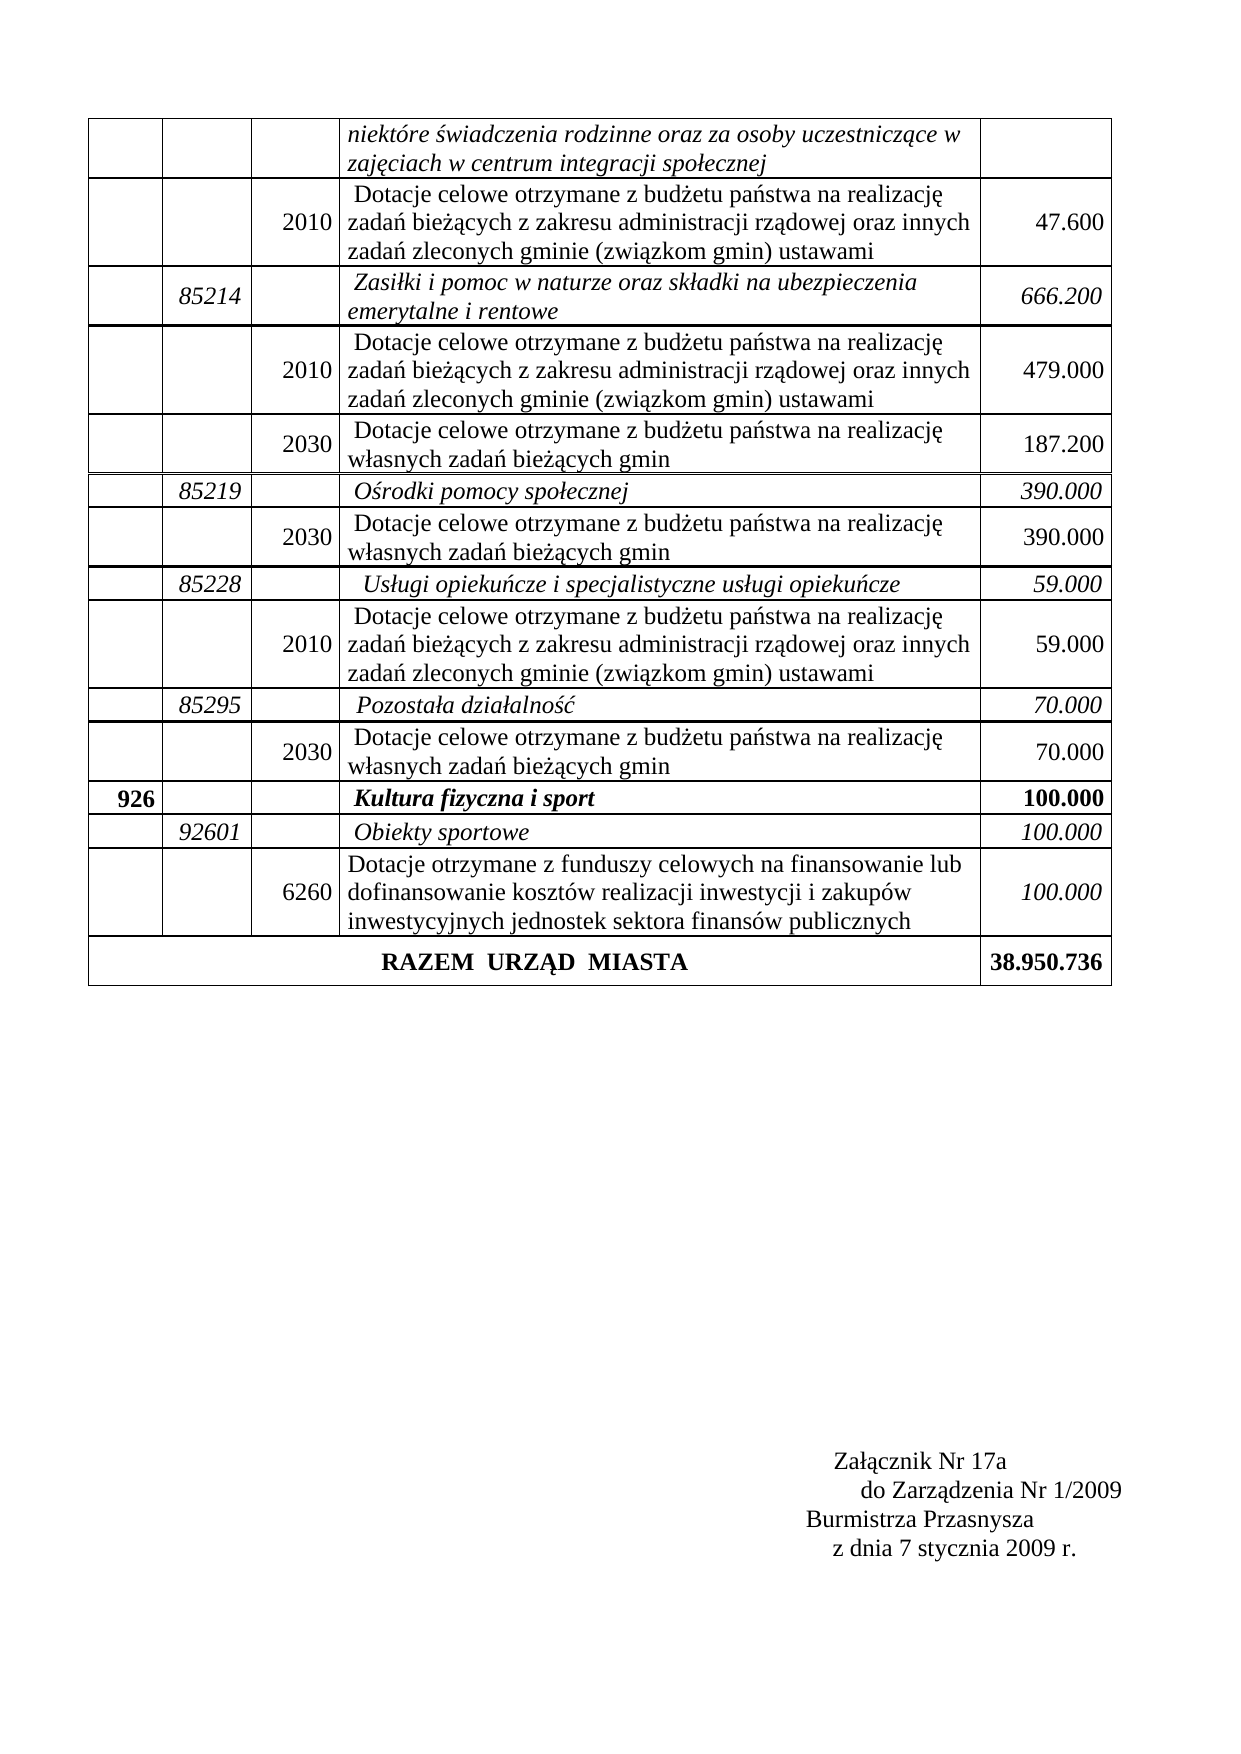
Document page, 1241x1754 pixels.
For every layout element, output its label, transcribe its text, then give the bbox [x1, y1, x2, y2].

table_cell 100.000 [981, 815, 1111, 847]
table_cell 6260 [252, 849, 339, 935]
table_cell 100.000 [981, 849, 1111, 935]
table_cell [163, 415, 251, 472]
table_cell 85295 [163, 689, 251, 720]
table_cell [163, 601, 251, 687]
table_cell 92601 [163, 815, 251, 847]
table_cell [89, 415, 162, 472]
table_cell 2010 [252, 601, 339, 687]
table_cell [981, 119, 1111, 177]
table_cell RAZEM URZĄD MIASTA [89, 937, 980, 985]
table_cell 187.200 [981, 415, 1111, 472]
table_cell 59.000 [981, 568, 1111, 599]
table_cell [163, 179, 251, 265]
table_cell 479.000 [981, 327, 1111, 413]
table_cell [252, 119, 339, 177]
text Załącznik Nr 17a [118, 1446, 1122, 1475]
table_cell Zasiłki i pomoc w naturze oraz składki na ubezpieczenia emerytalne i rentowe [340, 267, 980, 324]
table_cell Pozostała działalność [340, 689, 980, 720]
text do Zarządzenia Nr 1/2009 [118, 1475, 1122, 1504]
table_cell Obiekty sportowe [340, 815, 980, 847]
table_cell [163, 327, 251, 413]
table_cell 2010 [252, 327, 339, 413]
table_cell 2030 [252, 415, 339, 472]
table_cell [163, 508, 251, 565]
table_cell 70.000 [981, 723, 1111, 780]
table_cell Dotacje celowe otrzymane z budżetu państwa na realizację własnych zadań bieżących gmin [340, 723, 980, 780]
table_cell 2030 [252, 508, 339, 565]
table_cell [89, 267, 162, 324]
table_cell [252, 475, 339, 506]
table_cell [89, 119, 162, 177]
table_cell 59.000 [981, 601, 1111, 687]
table_cell 38.950.736 [981, 937, 1111, 985]
table_cell Dotacje otrzymane z funduszy celowych na finansowanie lub dofinansowanie kosztów realizacji inwestycji i zakupów inwestycyjnych jednostek sektora finansów publicznych [340, 849, 980, 935]
table_cell [89, 689, 162, 720]
table_cell [89, 601, 162, 687]
table_cell 47.600 [981, 179, 1111, 265]
table_cell [252, 782, 339, 813]
table_cell 70.000 [981, 689, 1111, 720]
table_cell Dotacje celowe otrzymane z budżetu państwa na realizację zadań bieżących z zakresu administracji rządowej oraz innych zadań zleconych gminie (związkom gmin) ustawami [340, 179, 980, 265]
table_cell [163, 849, 251, 935]
table_cell [252, 815, 339, 847]
table_cell 2030 [252, 723, 339, 780]
table_cell Dotacje celowe otrzymane z budżetu państwa na realizację własnych zadań bieżących gmin [340, 508, 980, 565]
table_cell Dotacje celowe otrzymane z budżetu państwa na realizację zadań bieżących z zakresu administracji rządowej oraz innych zadań zleconych gminie (związkom gmin) ustawami [340, 601, 980, 687]
table_cell [252, 689, 339, 720]
table_cell Ośrodki pomocy społecznej [340, 475, 980, 506]
table_cell 2010 [252, 179, 339, 265]
table_cell [89, 179, 162, 265]
table_cell [89, 849, 162, 935]
table_cell [89, 568, 162, 599]
table_cell Dotacje celowe otrzymane z budżetu państwa na realizację zadań bieżących z zakresu administracji rządowej oraz innych zadań zleconych gminie (związkom gmin) ustawami [340, 327, 980, 413]
table_cell [89, 327, 162, 413]
table_cell 100.000 [981, 782, 1111, 813]
table_cell Usługi opiekuńcze i specjalistyczne usługi opiekuńcze [340, 568, 980, 599]
table_cell 390.000 [981, 508, 1111, 565]
table_cell 666.200 [981, 267, 1111, 324]
table_cell [89, 475, 162, 506]
table_cell Kultura fizyczna i sport [340, 782, 980, 813]
table_cell [163, 119, 251, 177]
table_cell [89, 508, 162, 565]
text Burmistrza Przasnysza [118, 1504, 1122, 1533]
table_cell [252, 568, 339, 599]
table_cell 85228 [163, 568, 251, 599]
table_cell Dotacje celowe otrzymane z budżetu państwa na realizację własnych zadań bieżących gmin [340, 415, 980, 472]
table_cell 926 [89, 782, 162, 813]
text z dnia 7 stycznia 2009 r. [118, 1533, 1122, 1561]
table_cell [163, 723, 251, 780]
table_cell niektóre świadczenia rodzinne oraz za osoby uczestniczące w zajęciach w centrum integracji społecznej [340, 119, 980, 177]
table_cell 85214 [163, 267, 251, 324]
table_cell [163, 782, 251, 813]
table_cell 85219 [163, 475, 251, 506]
table_cell [252, 267, 339, 324]
table_cell [89, 815, 162, 847]
table_cell 390.000 [981, 475, 1111, 506]
table_cell [89, 723, 162, 780]
